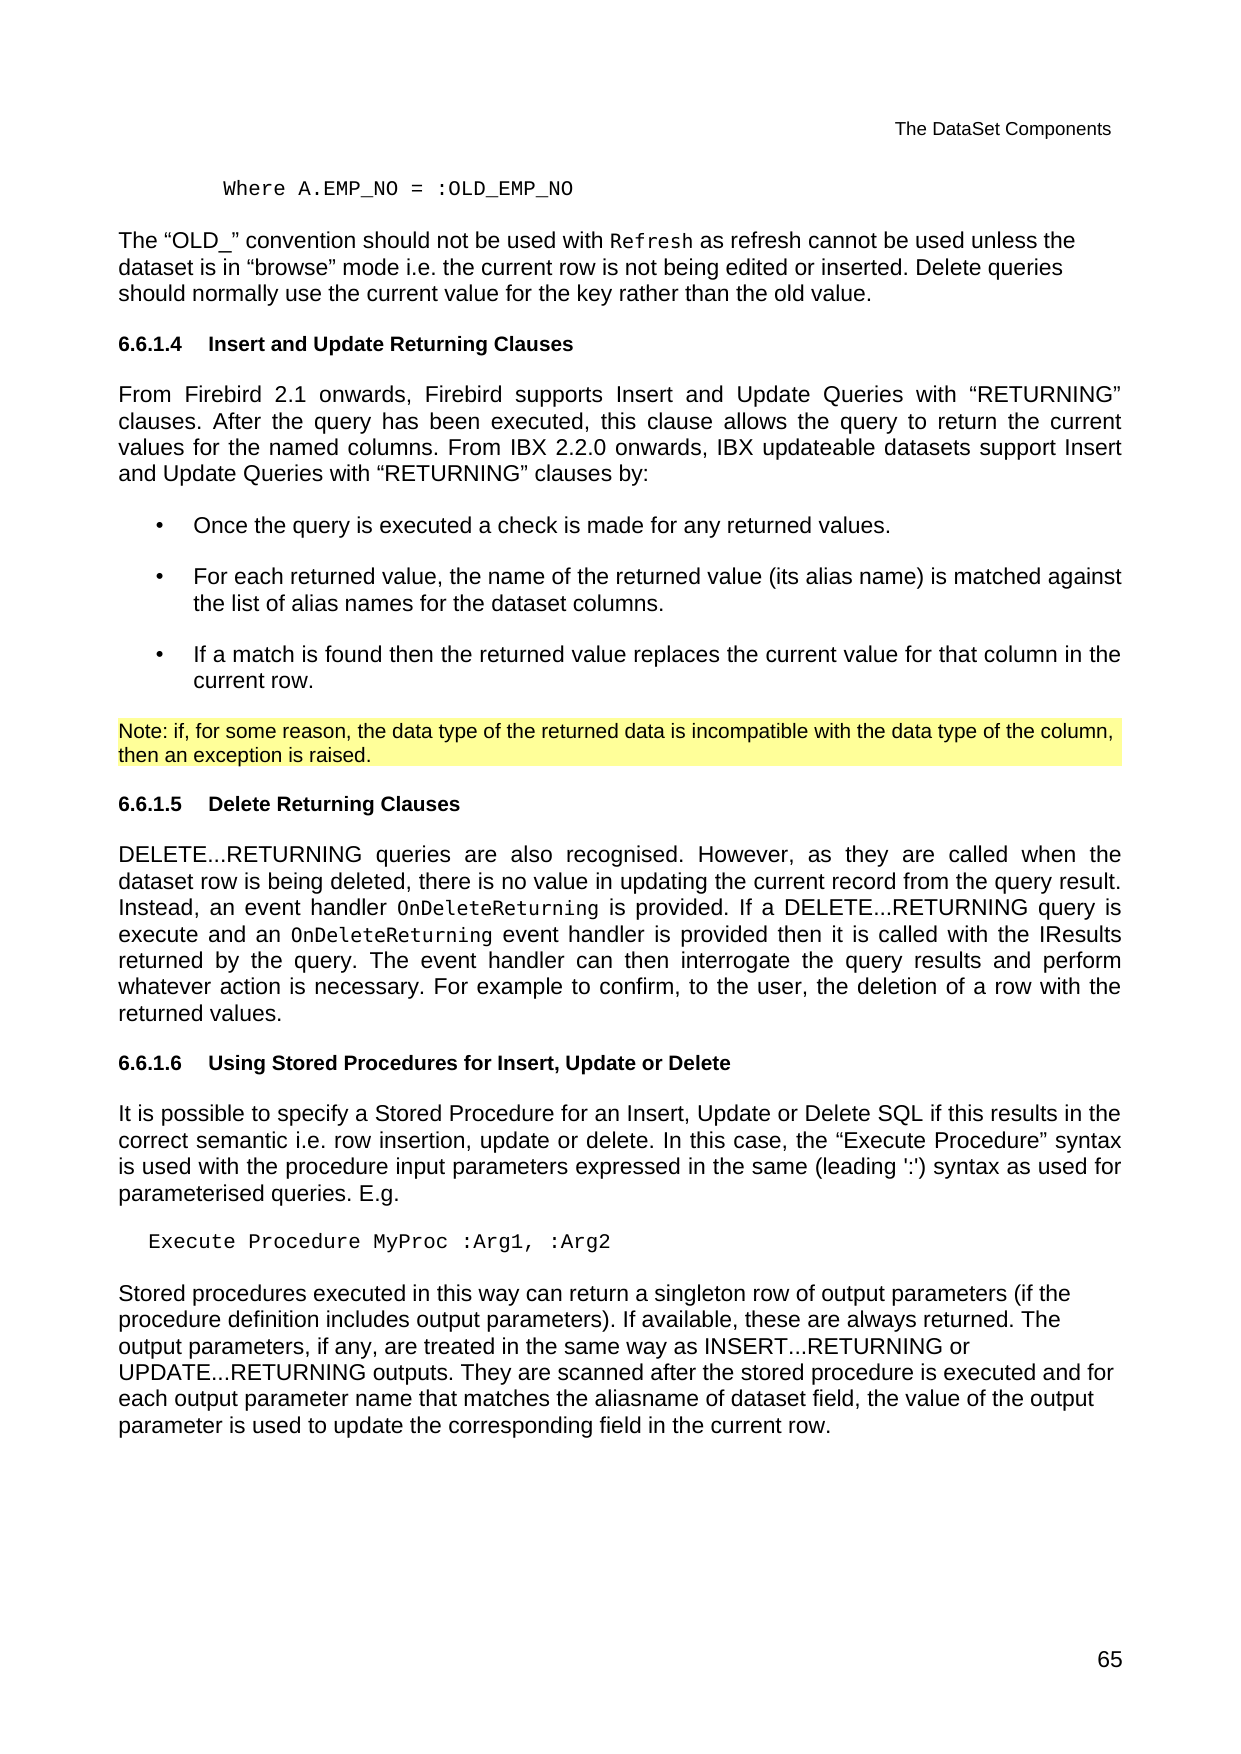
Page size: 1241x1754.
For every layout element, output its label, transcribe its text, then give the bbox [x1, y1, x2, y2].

subtitle Using Stored Procedures for Insert, Update or Delete [118, 1051, 1122, 1075]
list For each returned value, the name of the returned value (its alias name) is matched against the list of alias names for the dataset columns. [156, 563, 1122, 616]
text From Firebird 2.1 onwards, Firebird supports Insert and Update Queries with “RETURNING” clauses. After the query has been executed, this clause allows the query to return the current values for the named columns. From IBX 2.2.0 onwards, IBX updateable datasets support Insert and Update Queries with “RETURNING” clauses by: [118, 381, 1122, 487]
subtitle Insert and Update Returning Clauses [118, 332, 1122, 356]
text Execute Procedure MyProc :Arg1, :Arg2 [148, 1231, 1122, 1254]
text Where A.EMP_NO = :OLD_EMP_NO [223, 178, 1122, 202]
text DELETE...RETURNING queries are also recognised. However, as they are called when the dataset row is being deleted, there is no value in updating the current record from the query result. Instead, an event handler OnDeleteReturning is provided. If a DELETE...RETURNING query is execute and an OnDeleteReturning event handler is provided then it is called with the IResults returned by the query. The event handler can then interrogate the query results and perform whatever action is necessary. For example to confirm, to the user, the deletion of a row with the returned values. [118, 841, 1122, 1026]
subtitle Delete Returning Clauses [118, 792, 1122, 816]
list Once the query is executed a check is made for any returned values. [156, 512, 1122, 538]
text The “OLD_” convention should not be used with Refresh as refresh cannot be used unless the dataset is in “browse” mode i.e. the current row is not being edited or inserted. Delete queries should normally use the current value for the key rather than the old value. [118, 227, 1122, 306]
text Stored procedures executed in this way can return a singleton row of output parameters (if the procedure definition includes output parameters). If available, these are always returned. The output parameters, if any, are treated in the same way as INSERT...RETURNING or UPDATE...RETURNING outputs. They are scanned after the stored procedure is executed and for each output parameter name that matches the aliasname of dataset field, the value of the output parameter is used to update the corresponding field in the current row. [118, 1280, 1122, 1438]
list If a match is found then the returned value replaces the current value for that column in the current row. [156, 641, 1122, 693]
text It is possible to specify a Stored Procedure for an Insert, Update or Delete SQL if this results in the correct semantic i.e. row insertion, update or delete. In this case, the “Execute Procedure” syntax is used with the procedure input parameters expressed in the same (leading ':') syntax as used for parameterised queries. E.g. [118, 1100, 1122, 1206]
text Note: if, for some reason, the data type of the returned data is incompatible with the data type of the column, then an exception is raised. [118, 718, 1122, 766]
